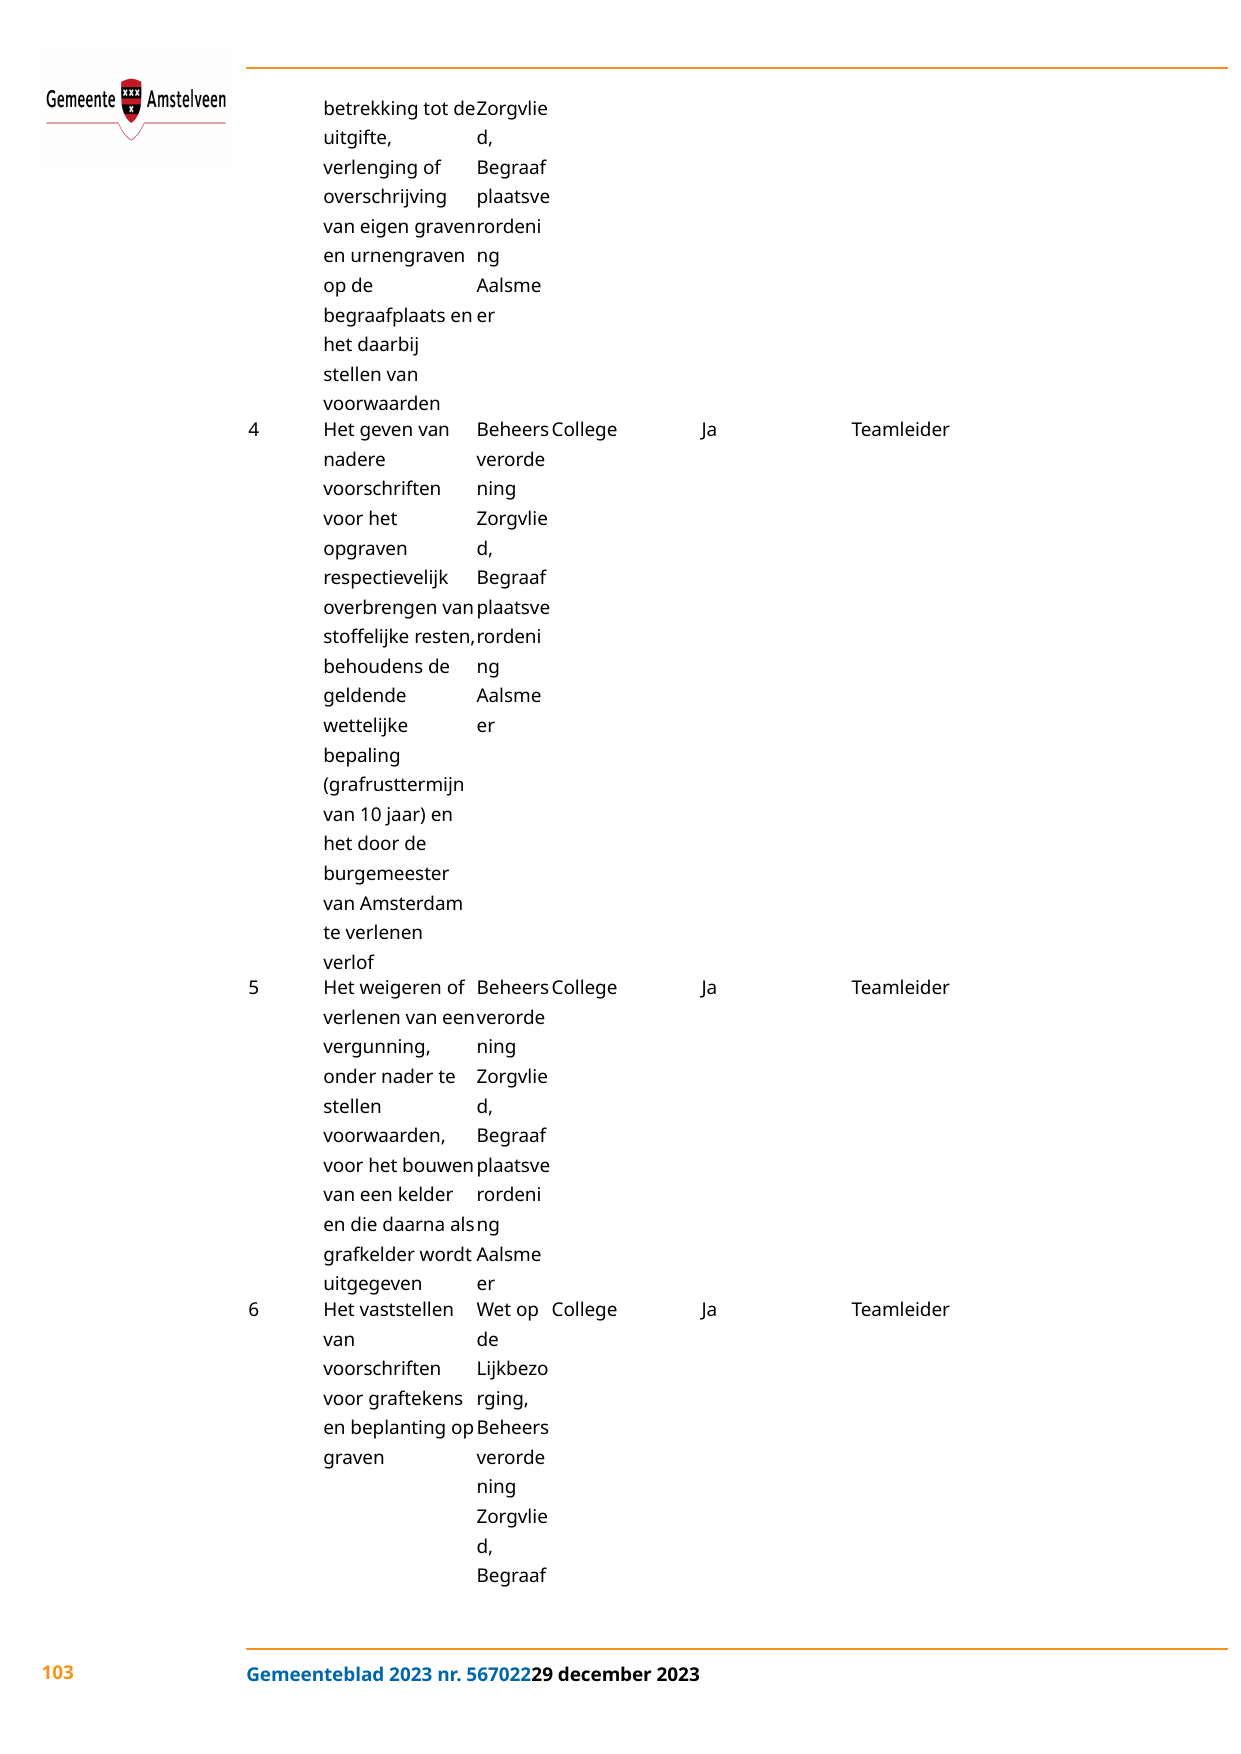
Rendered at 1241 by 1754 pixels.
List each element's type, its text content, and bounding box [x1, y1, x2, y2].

table_cell 4 [248, 416, 323, 974]
table_cell 6 [248, 1296, 323, 1588]
table_cell Wet op de Lijkbezorging, Beheersverordening Zorgvlied, Begraaf [476, 1296, 551, 1588]
table_cell College [551, 975, 701, 1296]
table_cell Ja [701, 416, 851, 974]
table_cell Het weigeren of verlenen van een vergunning, onder nader te stellen voorwaarden, voor het bouwen van een kelder en die daarna als grafkelder wordt uitgegeven [323, 975, 476, 1296]
table_cell College [551, 1296, 701, 1588]
table_cell 5 [248, 975, 323, 1296]
table_cell Beheersverordening Zorgvlied, Begraafplaatsverordening Aalsmeer [476, 416, 551, 974]
picture [41, 47, 231, 172]
table_cell [551, 95, 701, 416]
table_cell Beheersverordening Zorgvlied, Begraafplaatsverordening Aalsmeer [476, 975, 551, 1296]
table_cell [851, 95, 1076, 416]
table_cell College [551, 416, 701, 974]
table_cell Teamleider [851, 416, 1076, 974]
table_cell Teamleider [851, 975, 1076, 1296]
table_cell Zorgvlied, Begraafplaatsverordening Aalsmeer [476, 95, 551, 416]
table_cell [701, 95, 851, 416]
table_cell Ja [701, 1296, 851, 1588]
table_cell [1076, 1296, 1152, 1588]
table_cell Het geven van nadere voorschriften voor het opgraven respectievelijk overbrengen van stoffelijke resten, behoudens de geldende wettelijke bepaling (grafrusttermijn van 10 jaar) en het door de burgemeester van Amsterdam te verlenen verlof [323, 416, 476, 974]
table_cell [1076, 975, 1152, 1296]
table_cell Teamleider [851, 1296, 1076, 1588]
table_cell [1076, 95, 1152, 416]
table_cell [1076, 416, 1152, 974]
table_cell Ja [701, 975, 851, 1296]
table_cell [248, 95, 323, 416]
table_cell Het vaststellen van voorschriften voor graftekens en beplanting op graven [323, 1296, 476, 1588]
table_cell betrekking tot de uitgifte, verlenging of overschrijving van eigen graven en urnengraven op de begraafplaats en het daarbij stellen van voorwaarden [323, 95, 476, 416]
